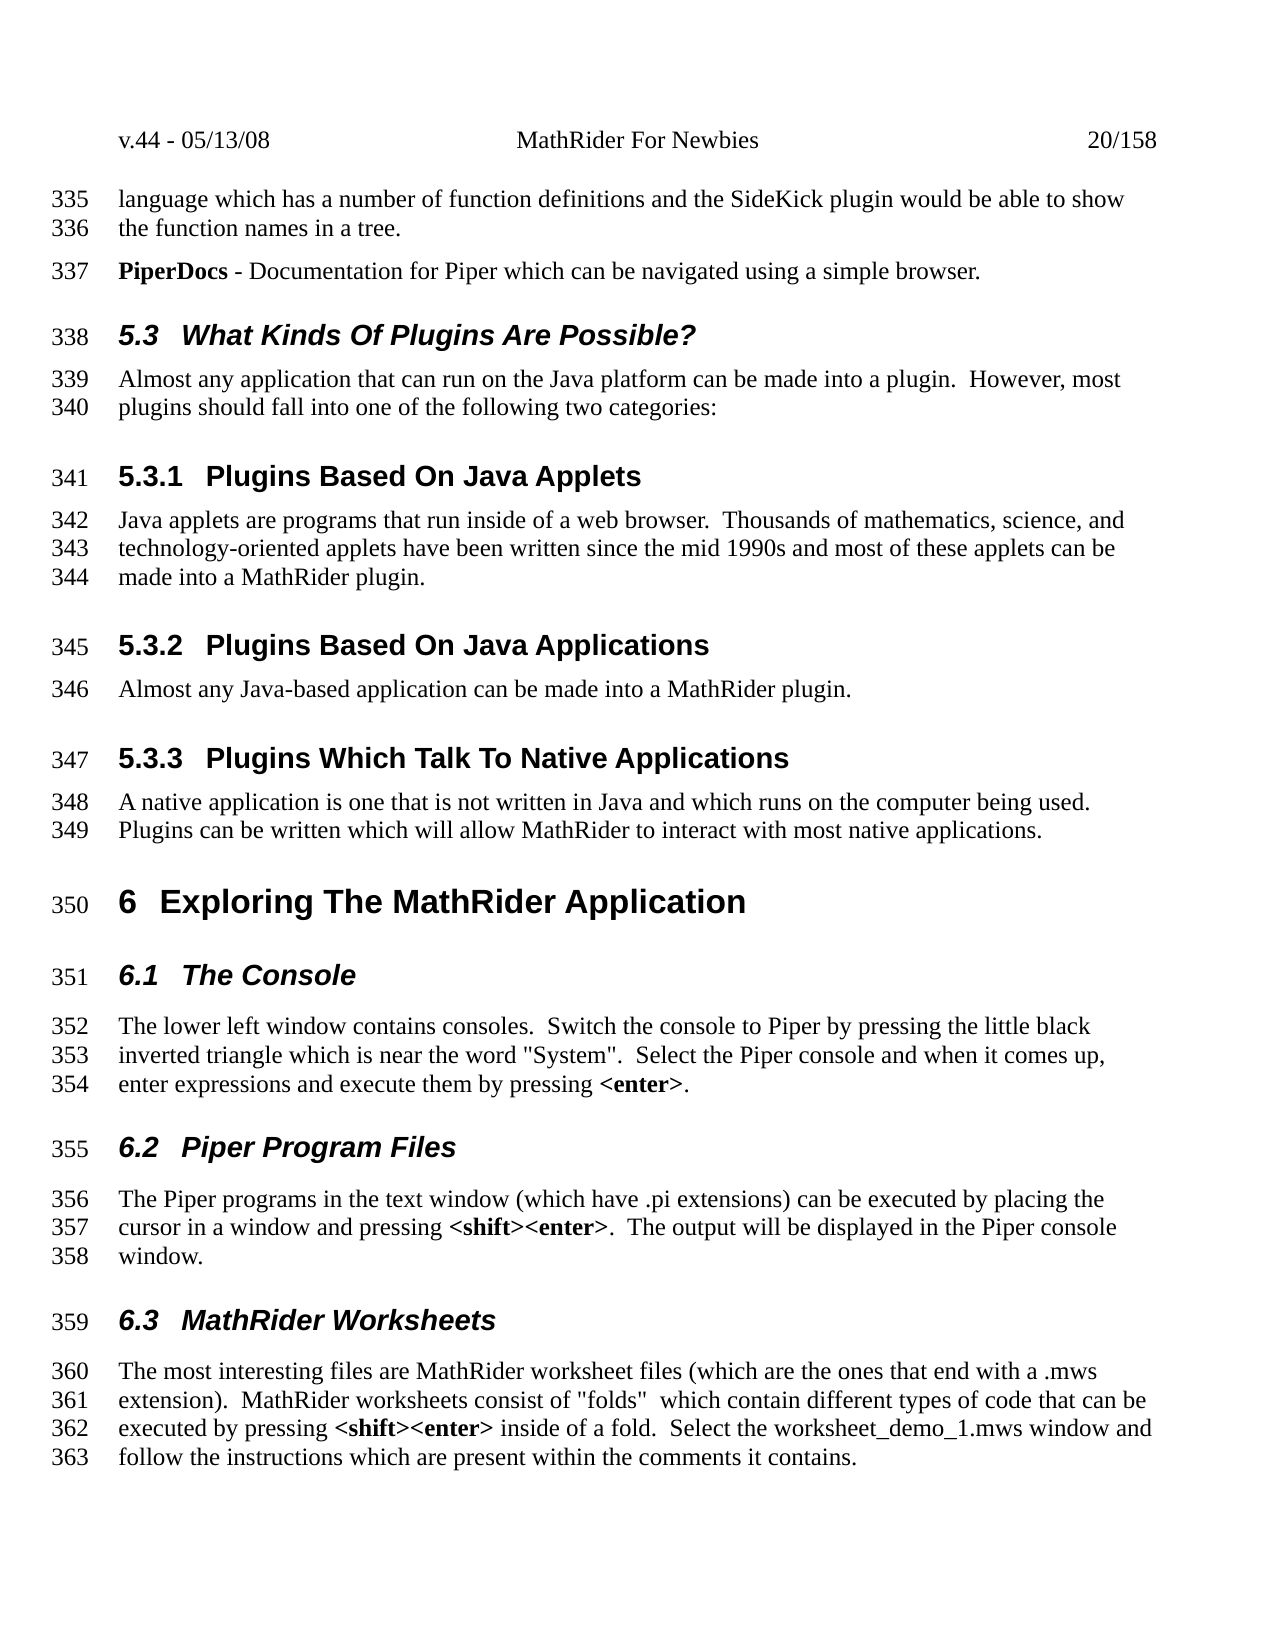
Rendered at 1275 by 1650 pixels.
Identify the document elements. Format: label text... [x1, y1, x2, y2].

text Almost any application that can run on the Java platform can be made into a plugin. However, most plugins should fall into one of the following two categories: [118, 364, 1157, 421]
subtitle Piper Program Files [118, 1130, 1157, 1164]
subtitle Plugins Based On Java Applets [118, 459, 1157, 492]
text A native application is one that is not written in Java and which runs on the computer being used. Plugins can be written which will allow MathRider to interact with most native applications. [118, 787, 1157, 844]
text Java applets are programs that run inside of a web browser. Thousands of mathematics, science, and technology-oriented applets have been written since the mid 1990s and most of these applets can be made into a MathRider plugin. [118, 505, 1157, 591]
text language which has a number of function definitions and the SideKick plugin would be able to show the function names in a tree. [118, 184, 1157, 241]
text PiperDocs - Documentation for Piper which can be navigated using a simple browser. [118, 256, 1157, 285]
subtitle Exploring The MathRider Application [118, 882, 1157, 920]
text Almost any Java-based application can be made into a MathRider plugin. [118, 674, 1157, 703]
subtitle What Kinds Of Plugins Are Possible? [118, 318, 1157, 351]
subtitle The Console [118, 958, 1157, 991]
text The most interesting files are MathRider worksheet files (which are the ones that end with a .mws extension). MathRider worksheets consist of "folds" which contain different types of code that can be executed by pressing <shift><enter> inside of a fold. Select the worksheet_demo_1.mws window and follow the instructions which are present within the comments it contains. [118, 1356, 1157, 1471]
subtitle MathRider Worksheets [118, 1302, 1157, 1336]
subtitle Plugins Which Talk To Native Applications [118, 741, 1157, 774]
text The lower left window contains consoles. Switch the console to Piper by pressing the little black inverted triangle which is near the word "System". Select the Piper console and when it comes up, enter expressions and execute them by pressing <enter>. [118, 1011, 1157, 1098]
text The Piper programs in the text window (which have .pi extensions) can be executed by placing the cursor in a window and pressing <shift><enter>. The output will be displayed in the Piper console window. [118, 1184, 1157, 1270]
subtitle Plugins Based On Java Applications [118, 628, 1157, 662]
